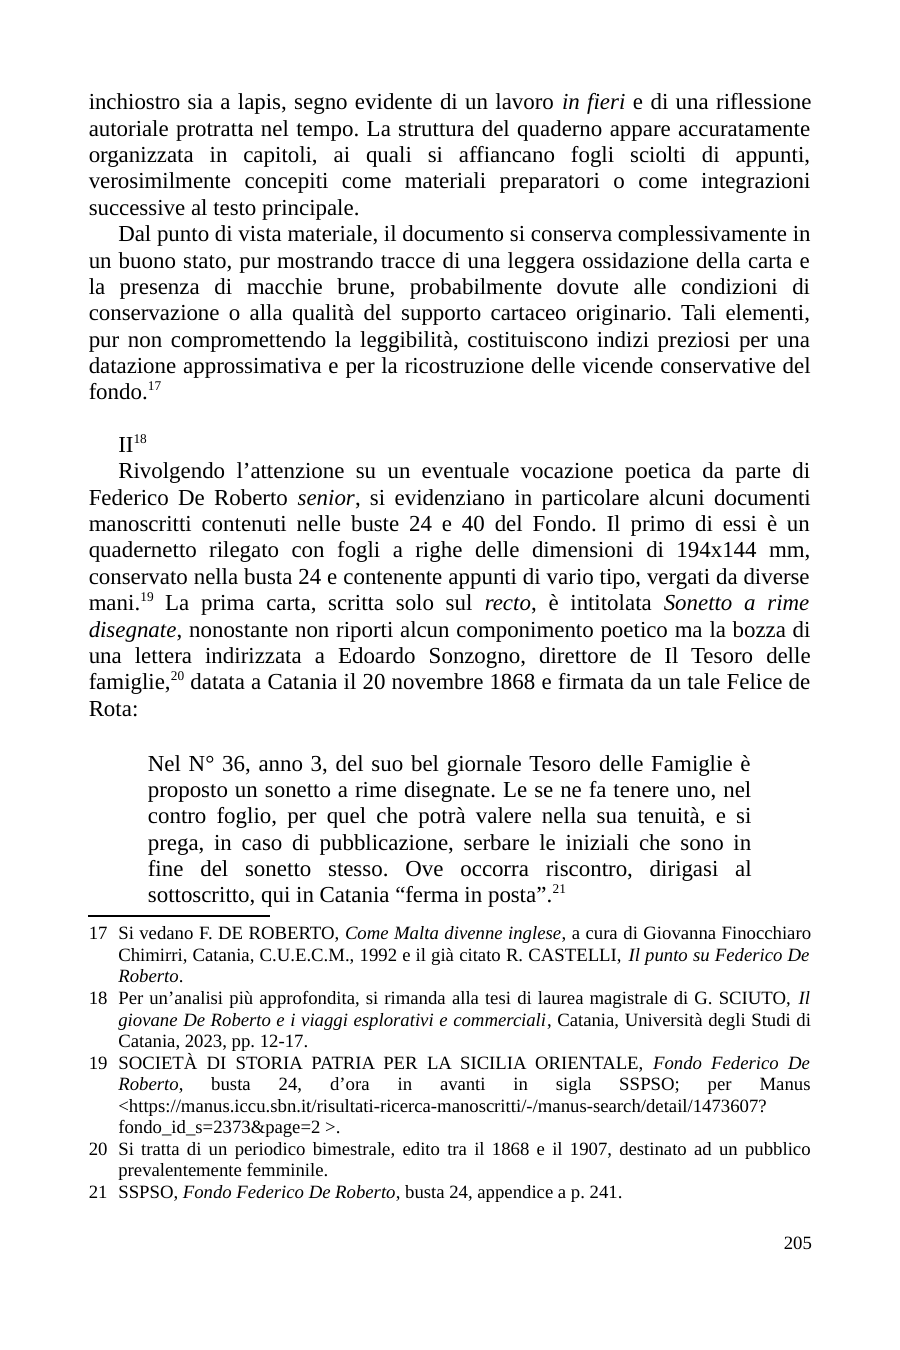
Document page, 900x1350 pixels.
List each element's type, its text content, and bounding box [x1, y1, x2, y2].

text Si tratta di un periodico bimestrale, edito tra il 1868 e il 1907, destinato ad un pubblico prevalentemente femminile. [88, 1138, 811, 1181]
text II [88, 431, 811, 457]
text SSPSO, Fondo Federico De Roberto, busta 24, appendice a p. 241. [88, 1181, 811, 1202]
text Per un’analisi più approfondita, si rimanda alla tesi di laurea magistrale di G. SCIUTO, Il giovane De Roberto e i viaggi esplorativi e commerciali, Catania, Università degli Studi di Catania, 2023, pp. 12-17. [88, 987, 811, 1052]
text Si vedano F. DE ROBERTO, Come Malta divenne inglese, a cura di Giovanna Finocchiaro Chimirri, Catania, C.U.E.C.M., 1992 e il già citato R. CASTELLI, Il punto su Federico De Roberto. [88, 922, 811, 987]
text SOCIETÀ DI STORIA PATRIA PER LA SICILIA ORIENTALE, Fondo Federico De Roberto, busta 24, d’ora in avanti in sigla SSPSO; per Manus <https://manus.iccu.sbn.it/risultati-ricerca-manoscritti/-/manus-search/detail/1473607?fondo_id_s=2373&page=2 >. [88, 1052, 811, 1138]
text Nel N° 36, anno 3, del suo bel giornale Tesoro delle Famiglie è proposto un sonetto a rime disegnate. Le se ne fa tenere uno, nel contro foglio, per quel che potrà valere nella sua tenuità, e si prega, in caso di pubblicazione, serbare le iniziali che sono in fine del sonetto stesso. Ove occorra riscontro, dirigasi al sottoscritto, qui in Catania “ferma in posta”. [148, 750, 752, 908]
text Dal punto di vista materiale, il documento si conserva complessivamente in un buono stato, pur mostrando tracce di una leggera ossidazione della carta e la presenza di macchie brune, probabilmente dovute alle condizioni di conservazione o alla qualità del supporto cartaceo originario. Tali elementi, pur non compromettendo la leggibilità, costituiscono indizi preziosi per una datazione approssimativa e per la ricostruzione delle vicende conservative del fondo. [88, 220, 811, 405]
text inchiostro sia a lapis, segno evidente di un lavoro in fieri e di una riflessione autoriale protratta nel tempo. La struttura del quaderno appare accuratamente organizzata in capitoli, ai quali si affiancano fogli sciolti di appunti, verosimilmente concepiti come materiali preparatori o come integrazioni successive al testo principale. [88, 88, 811, 220]
text Rivolgendo l’attenzione su un eventuale vocazione poetica da parte di Federico De Roberto senior, si evidenziano in particolare alcuni documenti manoscritti contenuti nelle buste 24 e 40 del Fondo. Il primo di essi è un quadernetto rilegato con fogli a righe delle dimensioni di 194x144 mm, conservato nella busta 24 e contenente appunti di vario tipo, vergati da diverse mani. La prima carta, scritta solo sul recto, è intitolata Sonetto a rime disegnate, nonostante non riporti alcun componimento poetico ma la bozza di una lettera indirizzata a Edoardo Sonzogno, direttore de Il Tesoro delle famiglie, datata a Catania il 20 novembre 1868 e firmata da un tale Felice de Rota: [88, 457, 811, 721]
